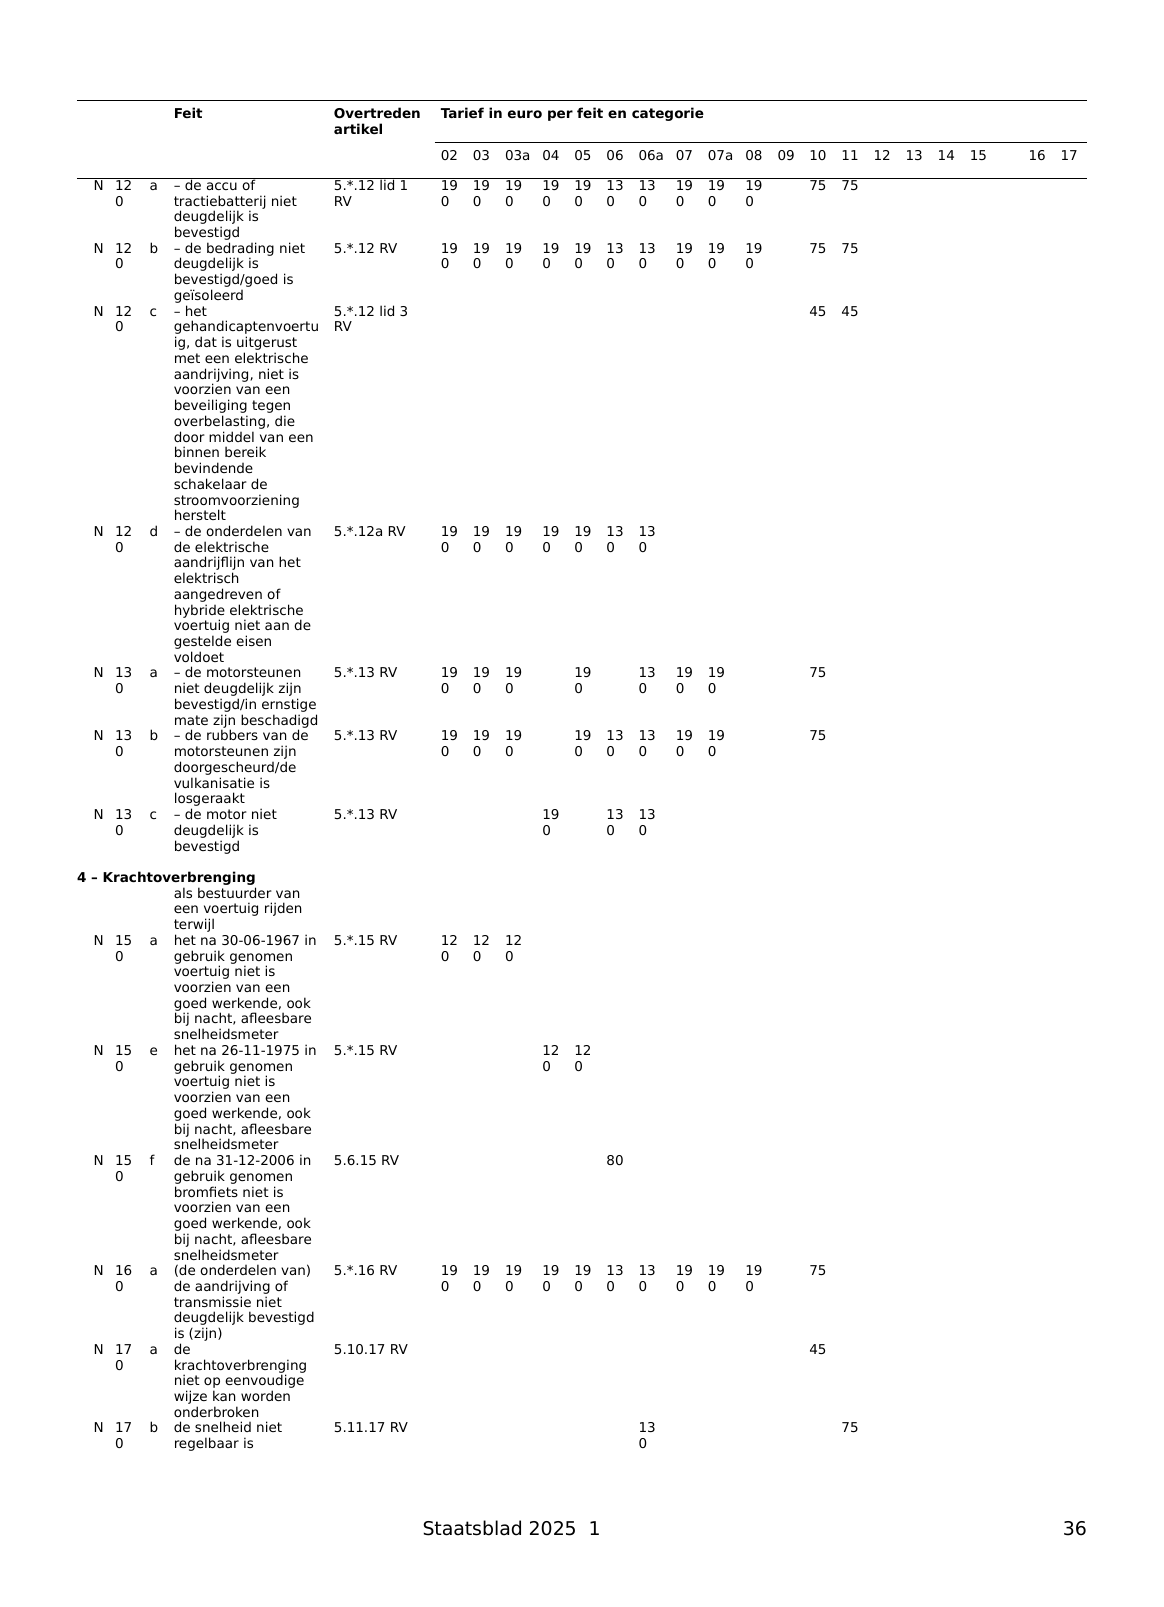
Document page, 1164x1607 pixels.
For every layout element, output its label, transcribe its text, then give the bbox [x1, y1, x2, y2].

table_cell [931, 179, 963, 241]
table_cell [739, 870, 771, 886]
table_cell 5.10.17 RV [328, 1342, 434, 1420]
table_cell [568, 1452, 600, 1467]
table_cell [964, 886, 1022, 933]
table_cell [835, 1043, 867, 1153]
table_cell [568, 1420, 600, 1452]
table_cell 130 [632, 1420, 670, 1452]
table_cell [467, 1420, 499, 1452]
table_cell – de motorsteunen niet deugdelijk zijn bevestigd/in ernstige mate zijn beschadigd [168, 665, 328, 728]
table_cell [109, 886, 143, 933]
table_cell – het gehandicaptenvoertuig, dat is uitgerust met een elektrische aandrijving, niet is voorzien van een beveiliging tegen overbelasting, die door middel van een binnen bereik bevindende schakelaar de stroomvoorziening herstelt [168, 304, 328, 524]
table_cell 190 [702, 1263, 739, 1342]
table_cell [803, 886, 835, 933]
table_cell [82, 1420, 87, 1452]
table_cell [77, 1342, 82, 1420]
table_cell [82, 142, 87, 178]
table_cell [82, 304, 87, 524]
table_cell 190 [499, 1263, 536, 1342]
table_cell 190 [435, 179, 467, 241]
table_cell [739, 854, 771, 870]
table_cell [632, 304, 670, 524]
table_cell [739, 1420, 771, 1452]
table_cell 80 [600, 1153, 632, 1263]
table_cell [536, 665, 568, 728]
table_cell [702, 524, 739, 665]
table_cell [1054, 1043, 1087, 1153]
table_cell – de onderdelen van de elektrische aandrijflijn van het elektrisch aangedreven of hybride elektrische voertuig niet aan de gestelde eisen voldoet [168, 524, 328, 665]
table_cell 130 [632, 807, 670, 854]
table_cell 5.*.16 RV [328, 1263, 434, 1342]
table_cell [899, 1263, 931, 1342]
table_cell [868, 179, 899, 241]
table_cell het na 30-06-1967 in gebruik genomen voertuig niet is voorzien van een goed werkende, ook bij nacht, afleesbare snelheidsmeter [168, 933, 328, 1043]
table_cell [868, 933, 899, 1043]
table_cell [1054, 807, 1087, 854]
table_cell [1054, 179, 1087, 241]
table_cell 120 [109, 524, 143, 665]
table_cell 75 [835, 179, 867, 241]
table_cell [1054, 524, 1087, 665]
table_cell [771, 665, 803, 728]
table_cell [899, 807, 931, 854]
table_cell 190 [435, 524, 467, 665]
table_cell 5.6.15 RV [328, 1153, 434, 1263]
table_cell [77, 665, 82, 728]
table_cell 5.*.13 RV [328, 807, 434, 854]
table_cell [1054, 304, 1087, 524]
table_cell [600, 304, 632, 524]
table_cell 02 [435, 143, 467, 178]
table_cell [835, 807, 867, 854]
table_cell [600, 1342, 632, 1420]
table_cell [803, 1153, 835, 1263]
table_cell 190 [670, 241, 702, 303]
table_cell 190 [568, 179, 600, 241]
table_cell b [144, 728, 162, 807]
table_cell [1054, 728, 1087, 807]
table_cell [435, 304, 467, 524]
table_cell [88, 142, 109, 178]
table_cell 190 [536, 524, 568, 665]
table_cell [1054, 886, 1087, 933]
table_cell 190 [499, 241, 536, 303]
table_cell 190 [499, 665, 536, 728]
table_cell [77, 524, 82, 665]
table_cell [1022, 870, 1054, 886]
table_cell [1022, 728, 1054, 807]
table_cell [1022, 933, 1054, 1043]
table_cell 5.*.12 lid 1 RV [328, 179, 434, 241]
table_cell [803, 1452, 835, 1467]
table_cell 12 [868, 143, 899, 178]
table_cell [536, 854, 568, 870]
table_header [144, 101, 162, 142]
table_cell [168, 142, 328, 178]
table_cell [600, 1420, 632, 1452]
table_cell f [144, 1153, 162, 1263]
table_cell 5.*.15 RV [328, 1043, 434, 1153]
table_cell [835, 886, 867, 933]
table_cell [435, 854, 467, 870]
table_cell [931, 854, 963, 870]
table_cell [600, 1043, 632, 1153]
table_cell 5.11.17 RV [328, 1420, 434, 1452]
table_cell [536, 1420, 568, 1452]
table_cell [803, 870, 835, 886]
table_cell 190 [467, 1263, 499, 1342]
table_cell 130 [600, 807, 632, 854]
table_cell 5.*.12 RV [328, 241, 434, 303]
table_cell [162, 665, 167, 728]
table_cell [868, 1420, 899, 1452]
table_cell [670, 1420, 702, 1452]
table_cell 190 [670, 728, 702, 807]
table_cell [499, 304, 536, 524]
table_cell 04 [536, 143, 568, 178]
table_cell [899, 241, 931, 303]
table_cell [536, 886, 568, 933]
table_cell [77, 1153, 82, 1263]
table_cell [803, 1043, 835, 1153]
table_cell 190 [536, 179, 568, 241]
table_cell [77, 241, 82, 303]
table_cell [868, 665, 899, 728]
table_cell 75 [835, 1420, 867, 1452]
table_cell [82, 1263, 87, 1342]
table_cell [931, 241, 963, 303]
table_cell [467, 1452, 499, 1467]
table_cell [803, 807, 835, 854]
table_cell [931, 524, 963, 665]
table_cell [670, 304, 702, 524]
table_cell [1022, 1153, 1054, 1263]
table_cell 05 [568, 143, 600, 178]
table_cell 09 [771, 143, 803, 178]
table_cell 17 [1054, 143, 1087, 178]
table_cell 190 [568, 524, 600, 665]
table_cell [702, 870, 739, 886]
table_cell 150 [109, 933, 143, 1043]
table_cell 190 [702, 665, 739, 728]
table_cell [109, 142, 143, 178]
table_cell [328, 142, 434, 178]
table_cell [77, 304, 82, 524]
table_cell 5.*.15 RV [328, 933, 434, 1043]
table_cell a [144, 1342, 162, 1420]
table_cell [771, 807, 803, 854]
table_cell [835, 728, 867, 807]
table_cell N [88, 665, 109, 728]
table_cell 03 [467, 143, 499, 178]
table_cell 190 [499, 179, 536, 241]
table_cell [835, 524, 867, 665]
table_cell [1022, 524, 1054, 665]
table_cell [670, 870, 702, 886]
table_cell [499, 1153, 536, 1263]
table_cell 150 [109, 1153, 143, 1263]
table_cell [899, 1452, 931, 1467]
table_cell 190 [670, 179, 702, 241]
table_cell [1022, 1043, 1054, 1153]
table_cell 190 [435, 1263, 467, 1342]
table_cell [931, 1043, 963, 1153]
table_header [88, 101, 109, 142]
table_cell [835, 1452, 867, 1467]
table_cell 190 [467, 665, 499, 728]
table_cell d [144, 524, 162, 665]
table_cell [77, 1452, 328, 1467]
table_cell [600, 665, 632, 728]
table_cell [600, 1452, 632, 1467]
table_cell 120 [467, 933, 499, 1043]
table_cell [82, 807, 87, 854]
table_cell [1022, 1452, 1054, 1467]
table_cell [162, 933, 167, 1043]
table_cell [162, 1342, 167, 1420]
table_cell [632, 1043, 670, 1153]
table_cell [568, 1342, 600, 1420]
table_cell [835, 1342, 867, 1420]
table_cell 120 [435, 933, 467, 1043]
table_cell [568, 854, 600, 870]
table_cell [467, 304, 499, 524]
table_cell 130 [600, 179, 632, 241]
table_cell [77, 1420, 82, 1452]
table_cell [835, 933, 867, 1043]
table_cell [702, 854, 739, 870]
table_cell [600, 886, 632, 933]
table_cell [771, 1043, 803, 1153]
table_cell [536, 1153, 568, 1263]
table_cell [568, 1153, 600, 1263]
table_cell 190 [499, 728, 536, 807]
table_cell [670, 854, 702, 870]
table_cell 190 [670, 1263, 702, 1342]
table_cell 170 [109, 1342, 143, 1420]
table_cell [1022, 665, 1054, 728]
table_cell 130 [600, 241, 632, 303]
table_cell c [144, 304, 162, 524]
table_cell [771, 241, 803, 303]
table_cell [632, 1452, 670, 1467]
table_cell [931, 886, 963, 933]
table_cell [964, 807, 1022, 854]
table_cell [739, 1452, 771, 1467]
table_cell 120 [109, 179, 143, 241]
table_cell [1054, 665, 1087, 728]
table_cell [803, 1420, 835, 1452]
table_cell a [144, 933, 162, 1043]
table_cell [964, 870, 1022, 886]
table_cell [632, 1342, 670, 1420]
table_cell [964, 304, 1022, 524]
table_cell [931, 728, 963, 807]
table_cell [82, 933, 87, 1043]
table_cell [702, 1342, 739, 1420]
table_cell [739, 524, 771, 665]
table_cell [328, 870, 434, 886]
table_cell N [88, 241, 109, 303]
table_cell [868, 1153, 899, 1263]
table_cell 06a [632, 143, 670, 178]
table_cell 45 [835, 304, 867, 524]
table_cell [1022, 807, 1054, 854]
table_cell 5.*.13 RV [328, 728, 434, 807]
table_cell [600, 870, 632, 886]
table_cell N [88, 728, 109, 807]
table_cell [964, 933, 1022, 1043]
table_cell 130 [600, 524, 632, 665]
table_cell [162, 179, 167, 241]
table_cell [964, 1153, 1022, 1263]
table_cell 75 [803, 1263, 835, 1342]
table_cell 130 [600, 1263, 632, 1342]
table_cell [467, 807, 499, 854]
table_cell [162, 886, 167, 933]
table_cell [868, 241, 899, 303]
table_cell [1054, 1342, 1087, 1420]
table_cell 190 [467, 728, 499, 807]
table_cell [1022, 1420, 1054, 1452]
table_cell 06 [600, 143, 632, 178]
table_cell [162, 728, 167, 807]
table_cell [964, 524, 1022, 665]
table_cell [600, 933, 632, 1043]
table_cell [600, 854, 632, 870]
table_cell [536, 870, 568, 886]
table_cell [835, 854, 867, 870]
table_cell 130 [109, 728, 143, 807]
table_cell 45 [803, 1342, 835, 1420]
table_cell [702, 1452, 739, 1467]
table_cell 150 [109, 1043, 143, 1153]
table_cell [670, 886, 702, 933]
table_cell 190 [467, 524, 499, 665]
table_cell [82, 728, 87, 807]
table_cell 5.*.13 RV [328, 665, 434, 728]
table_cell [931, 1420, 963, 1452]
table_cell [77, 728, 82, 807]
table_cell 120 [109, 304, 143, 524]
table_cell 190 [467, 241, 499, 303]
table_cell [82, 179, 87, 241]
table_cell 75 [803, 665, 835, 728]
table_cell N [88, 1263, 109, 1342]
table_cell [82, 1342, 87, 1420]
table_cell 120 [109, 241, 143, 303]
table_cell [499, 854, 536, 870]
table_cell [931, 1153, 963, 1263]
table_cell [435, 1342, 467, 1420]
table_cell [670, 1452, 702, 1467]
table_cell [670, 807, 702, 854]
table_cell [435, 807, 467, 854]
table_cell 130 [632, 665, 670, 728]
table_cell [739, 1342, 771, 1420]
table_cell [467, 870, 499, 886]
table_cell 07 [670, 143, 702, 178]
table_cell 5.*.12 lid 3 RV [328, 304, 434, 524]
table_cell [771, 728, 803, 807]
table_cell [1054, 1153, 1087, 1263]
table_cell [536, 1452, 568, 1467]
table_cell [1054, 1263, 1087, 1342]
table_cell [670, 1153, 702, 1263]
table_cell [499, 870, 536, 886]
table_cell [702, 1420, 739, 1452]
table_cell [771, 870, 803, 886]
table_cell [499, 886, 536, 933]
table_cell [868, 870, 899, 886]
table_cell [499, 1342, 536, 1420]
table_cell [467, 854, 499, 870]
table_cell [868, 1263, 899, 1342]
table_cell [162, 241, 167, 303]
table_cell [632, 854, 670, 870]
table_cell [899, 524, 931, 665]
table_cell [899, 1153, 931, 1263]
table_cell [670, 1342, 702, 1420]
table_cell [536, 728, 568, 807]
table_cell [328, 1452, 434, 1467]
table_cell 45 [803, 304, 835, 524]
table_cell [771, 886, 803, 933]
table_cell [162, 1153, 167, 1263]
table_cell [899, 886, 931, 933]
table_cell [868, 1452, 899, 1467]
table_cell [435, 1043, 467, 1153]
table_cell 130 [600, 728, 632, 807]
table_cell [1054, 1420, 1087, 1452]
table_cell [931, 1452, 963, 1467]
table_cell [162, 304, 167, 524]
table_cell [77, 179, 82, 241]
table_cell (de onderdelen van) de aandrijving of transmissie niet deugdelijk bevestigd is (zijn) [168, 1263, 328, 1342]
table_cell [82, 665, 87, 728]
table_cell [964, 1342, 1022, 1420]
table_cell [868, 807, 899, 854]
table_cell [835, 1263, 867, 1342]
table_cell [931, 933, 963, 1043]
table_cell [702, 807, 739, 854]
table_cell [835, 870, 867, 886]
table_cell 11 [835, 143, 867, 178]
table_cell [835, 1153, 867, 1263]
table_header [109, 101, 143, 142]
table_cell [868, 886, 899, 933]
table_cell 130 [632, 1263, 670, 1342]
table_cell 170 [109, 1420, 143, 1452]
table_cell 75 [835, 241, 867, 303]
table_cell [144, 142, 162, 178]
table_cell [77, 854, 328, 870]
table_cell 120 [499, 933, 536, 1043]
table_cell [899, 304, 931, 524]
table_cell [536, 1342, 568, 1420]
table_cell [868, 728, 899, 807]
table_cell [702, 933, 739, 1043]
table_cell [964, 1263, 1022, 1342]
table_cell [931, 665, 963, 728]
table_cell 4 – Krachtoverbrenging [77, 870, 328, 886]
table_cell [467, 1342, 499, 1420]
table_cell a [144, 665, 162, 728]
table_cell 16 [1022, 143, 1054, 178]
table_cell 190 [568, 728, 600, 807]
table_cell c [144, 807, 162, 854]
table_cell 13 [899, 143, 931, 178]
table_cell 190 [702, 179, 739, 241]
table_header Overtreden artikel [328, 101, 434, 142]
table_cell [568, 886, 600, 933]
table_cell [771, 304, 803, 524]
table_cell [964, 854, 1022, 870]
table_cell [771, 1342, 803, 1420]
table_cell [632, 933, 670, 1043]
table_cell 03a [499, 143, 536, 178]
table_cell [771, 1452, 803, 1467]
table_cell 190 [568, 1263, 600, 1342]
table_cell [771, 933, 803, 1043]
table_cell a [144, 179, 162, 241]
table_cell 10 [803, 143, 835, 178]
table_cell [964, 728, 1022, 807]
table_header [82, 101, 87, 142]
table_cell [803, 524, 835, 665]
table_cell [435, 1153, 467, 1263]
table_cell 190 [499, 524, 536, 665]
table_cell [467, 1043, 499, 1153]
table_cell [771, 524, 803, 665]
table_cell [739, 304, 771, 524]
table_cell [964, 1452, 1022, 1467]
table_cell [467, 886, 499, 933]
table_cell [899, 933, 931, 1043]
table_cell N [88, 1153, 109, 1263]
table_cell 130 [109, 665, 143, 728]
table_cell 5.*.12a RV [328, 524, 434, 665]
table_cell [702, 304, 739, 524]
table_cell 120 [536, 1043, 568, 1153]
table_cell [499, 807, 536, 854]
table_cell [670, 933, 702, 1043]
table_cell [162, 1420, 167, 1452]
table_cell [435, 886, 467, 933]
table_cell [77, 1263, 82, 1342]
table_cell [899, 870, 931, 886]
table_cell 130 [632, 524, 670, 665]
table_cell de krachtoverbrenging niet op eenvoudige wijze kan worden onderbroken [168, 1342, 328, 1420]
table_cell 75 [803, 728, 835, 807]
table_cell [739, 728, 771, 807]
table_cell 130 [109, 807, 143, 854]
table_cell 75 [803, 241, 835, 303]
table_cell [1054, 870, 1087, 886]
table_cell – de accu of tractiebatterij niet deugdelijk is bevestigd [168, 179, 328, 241]
table_cell [931, 807, 963, 854]
table_cell [568, 304, 600, 524]
table_cell [435, 1452, 467, 1467]
table_cell [771, 179, 803, 241]
table_cell 08 [739, 143, 771, 178]
table_cell [77, 807, 82, 854]
table_cell [162, 142, 167, 178]
table_cell [162, 524, 167, 665]
table_cell [499, 1420, 536, 1452]
table_cell [77, 933, 82, 1043]
table_cell [739, 807, 771, 854]
table_cell [1022, 1263, 1054, 1342]
table_cell [568, 870, 600, 886]
table_cell [1022, 304, 1054, 524]
table_cell 130 [632, 179, 670, 241]
table_cell [931, 1263, 963, 1342]
table_cell 15 [964, 143, 1022, 178]
table_cell N [88, 179, 109, 241]
table_cell [1022, 854, 1054, 870]
table_cell [1054, 933, 1087, 1043]
table_cell [899, 665, 931, 728]
table_header Tarief in euro per feit en categorie [435, 101, 1087, 142]
table_cell – de rubbers van de motorsteunen zijn doorgescheurd/de vulkanisatie is losgeraakt [168, 728, 328, 807]
table_cell [435, 870, 467, 886]
table_cell [899, 179, 931, 241]
table_cell [632, 886, 670, 933]
table_cell [1022, 179, 1054, 241]
table_cell [739, 1153, 771, 1263]
table_cell [162, 807, 167, 854]
table_cell N [88, 807, 109, 854]
table_cell [964, 179, 1022, 241]
table_cell [82, 241, 87, 303]
table_cell [82, 1153, 87, 1263]
table_cell [1054, 1452, 1087, 1467]
table_cell [739, 665, 771, 728]
table_cell 130 [632, 241, 670, 303]
table_cell [1054, 854, 1087, 870]
table_cell [1022, 886, 1054, 933]
table_cell e [144, 1043, 162, 1153]
table_cell a [144, 1263, 162, 1342]
table_cell [568, 807, 600, 854]
table_cell 190 [670, 665, 702, 728]
table_cell N [88, 1342, 109, 1420]
table_cell de na 31-12-2006 in gebruik genomen bromfiets niet is voorzien van een goed werkende, ook bij nacht, afleesbare snelheidsmeter [168, 1153, 328, 1263]
table_cell [964, 665, 1022, 728]
table_cell [899, 1342, 931, 1420]
table_cell 190 [536, 807, 568, 854]
table_cell [1022, 241, 1054, 303]
table_cell [568, 933, 600, 1043]
table_cell [328, 886, 434, 933]
table_cell [82, 1043, 87, 1153]
table_cell [499, 1452, 536, 1467]
table_cell [1022, 1342, 1054, 1420]
table_cell [1054, 241, 1087, 303]
table_cell N [88, 304, 109, 524]
table_cell [868, 1342, 899, 1420]
table_header Feit [168, 101, 328, 142]
table_cell [670, 524, 702, 665]
table_cell [77, 886, 82, 933]
table_cell N [88, 933, 109, 1043]
table_cell [964, 1043, 1022, 1153]
table_header [77, 101, 82, 142]
table_cell [964, 1420, 1022, 1452]
table_cell b [144, 1420, 162, 1452]
table_cell 190 [435, 241, 467, 303]
table_cell [88, 886, 109, 933]
table_cell [77, 1043, 82, 1153]
table_cell [803, 854, 835, 870]
table_cell 190 [435, 728, 467, 807]
table_cell [467, 1153, 499, 1263]
table_cell [868, 304, 899, 524]
table_cell [899, 1043, 931, 1153]
table_cell – de motor niet deugdelijk is bevestigd [168, 807, 328, 854]
table_cell [144, 886, 162, 933]
table_cell [771, 1263, 803, 1342]
table_cell [931, 870, 963, 886]
table_cell – de bedrading niet deugdelijk is bevestigd/goed is geïsoleerd [168, 241, 328, 303]
table_cell 190 [568, 241, 600, 303]
table_cell 130 [632, 728, 670, 807]
table_cell N [88, 524, 109, 665]
table_cell [868, 1043, 899, 1153]
table_cell [536, 933, 568, 1043]
table_cell 190 [739, 1263, 771, 1342]
table_cell [632, 870, 670, 886]
table_cell 160 [109, 1263, 143, 1342]
table_cell [632, 1153, 670, 1263]
table_cell [931, 304, 963, 524]
table_cell [835, 665, 867, 728]
table_cell [868, 854, 899, 870]
table_cell [82, 524, 87, 665]
table_cell N [88, 1043, 109, 1153]
table_cell 07a [702, 143, 739, 178]
table_cell 190 [739, 241, 771, 303]
table_cell 120 [568, 1043, 600, 1153]
table_cell b [144, 241, 162, 303]
table_cell [739, 1043, 771, 1153]
table_cell [739, 933, 771, 1043]
table_cell [702, 1043, 739, 1153]
table_cell [868, 524, 899, 665]
table_header [162, 101, 167, 142]
table_cell [803, 933, 835, 1043]
table_cell [702, 886, 739, 933]
table_cell 190 [467, 179, 499, 241]
table_cell [964, 241, 1022, 303]
table_cell N [88, 1420, 109, 1452]
table_cell [899, 854, 931, 870]
table_cell de snelheid niet regelbaar is [168, 1420, 328, 1452]
table_cell [771, 1420, 803, 1452]
table_cell [702, 1153, 739, 1263]
table_cell 190 [536, 241, 568, 303]
table_cell [739, 886, 771, 933]
table_cell 75 [803, 179, 835, 241]
table_cell [771, 1153, 803, 1263]
table_cell [536, 304, 568, 524]
table_cell [82, 886, 87, 933]
table_cell [899, 728, 931, 807]
table_cell [771, 854, 803, 870]
table_cell [162, 1263, 167, 1342]
table_cell 190 [739, 179, 771, 241]
table_cell [670, 1043, 702, 1153]
table_cell het na 26-11-1975 in gebruik genomen voertuig niet is voorzien van een goed werkende, ook bij nacht, afleesbare snelheidsmeter [168, 1043, 328, 1153]
table_cell [499, 1043, 536, 1153]
table_cell [328, 854, 434, 870]
table_cell [931, 1342, 963, 1420]
table_cell [435, 1420, 467, 1452]
table_cell 190 [702, 241, 739, 303]
table_cell [162, 1043, 167, 1153]
table_cell [77, 142, 82, 178]
table_cell als bestuurder van een voertuig rijden terwijl [168, 886, 328, 933]
table_cell 190 [536, 1263, 568, 1342]
table_cell 190 [702, 728, 739, 807]
table_cell 190 [568, 665, 600, 728]
table_cell 190 [435, 665, 467, 728]
table_cell 14 [931, 143, 963, 178]
table_cell [899, 1420, 931, 1452]
